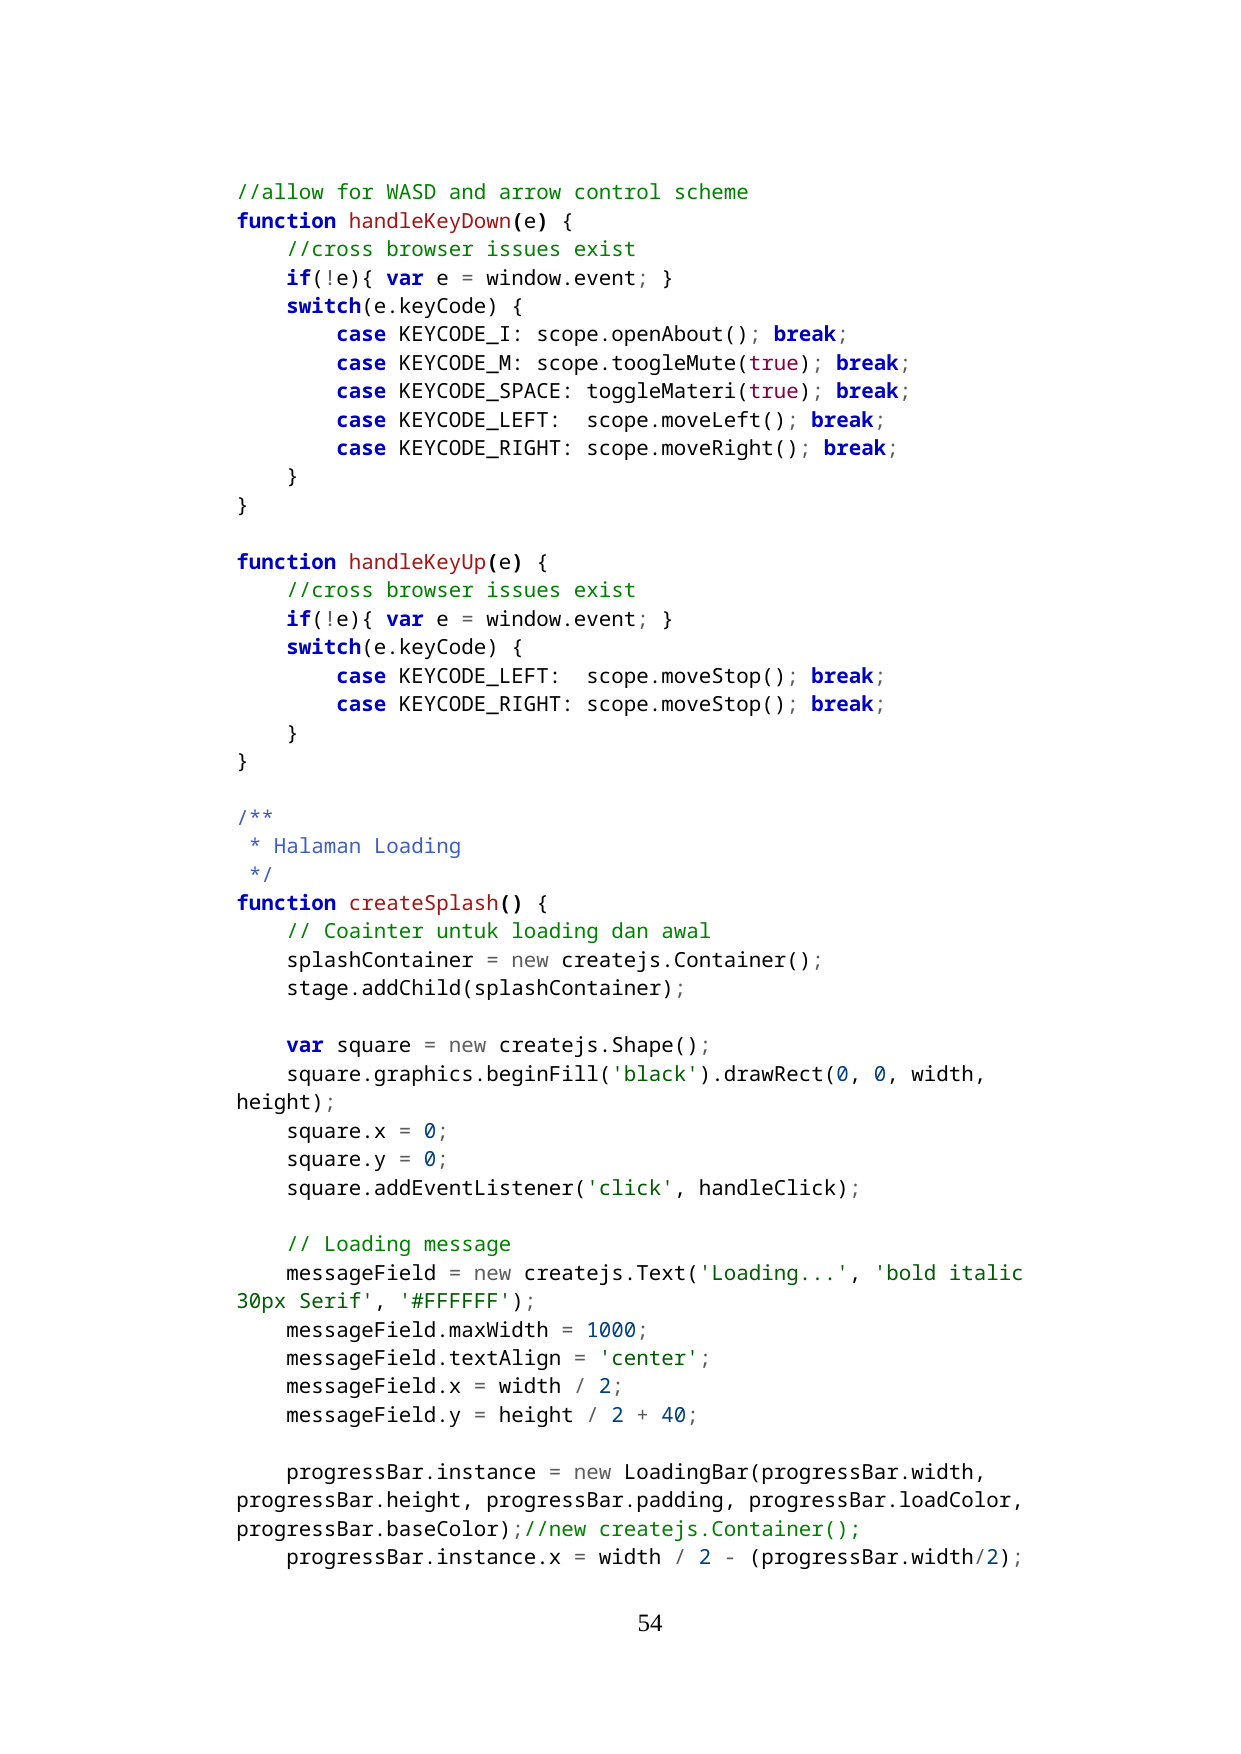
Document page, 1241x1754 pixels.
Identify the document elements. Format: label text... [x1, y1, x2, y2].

table_header //allow for WASD and arrow control scheme function handleKeyDown(e) { //cross browser issues exist if(!e){ var e = window.event; } switch(e.keyCode) { case KEYCODE_I: scope.openAbout(); break; case KEYCODE_M: scope.toogleMute(true); break; case KEYCODE_SPACE: toggleMateri(true); break; case KEYCODE_LEFT: scope.moveLeft(); break; case KEYCODE_RIGHT: scope.moveRight(); break; } } function handleKeyUp(e) { //cross browser issues exist if(!e){ var e = window.event; } switch(e.keyCode) { case KEYCODE_LEFT: scope.moveStop(); break; case KEYCODE_RIGHT: scope.moveStop(); break; } } /** * Halaman Loading */ function createSplash() { // Coainter untuk loading dan awal splashContainer = new createjs.Container(); stage.addChild(splashContainer); var square = new createjs.Shape(); square.graphics.beginFill('black').drawRect(0, 0, width, height); square.x = 0; square.y = 0; square.addEventListener('click', handleClick); // Loading message messageField = new createjs.Text('Loading...', 'bold italic 30px Serif', '#FFFFFF'); messageField.maxWidth = 1000; messageField.textAlign = 'center'; messageField.x = width / 2; messageField.y = height / 2 + 40; progressBar.instance = new LoadingBar(progressBar.width, progressBar.height, progressBar.padding, progressBar.loadColor, progressBar.baseColor);//new createjs.Container(); progressBar.instance.x = width / 2 - (progressBar.width/2); [236, 177, 1063, 1571]
